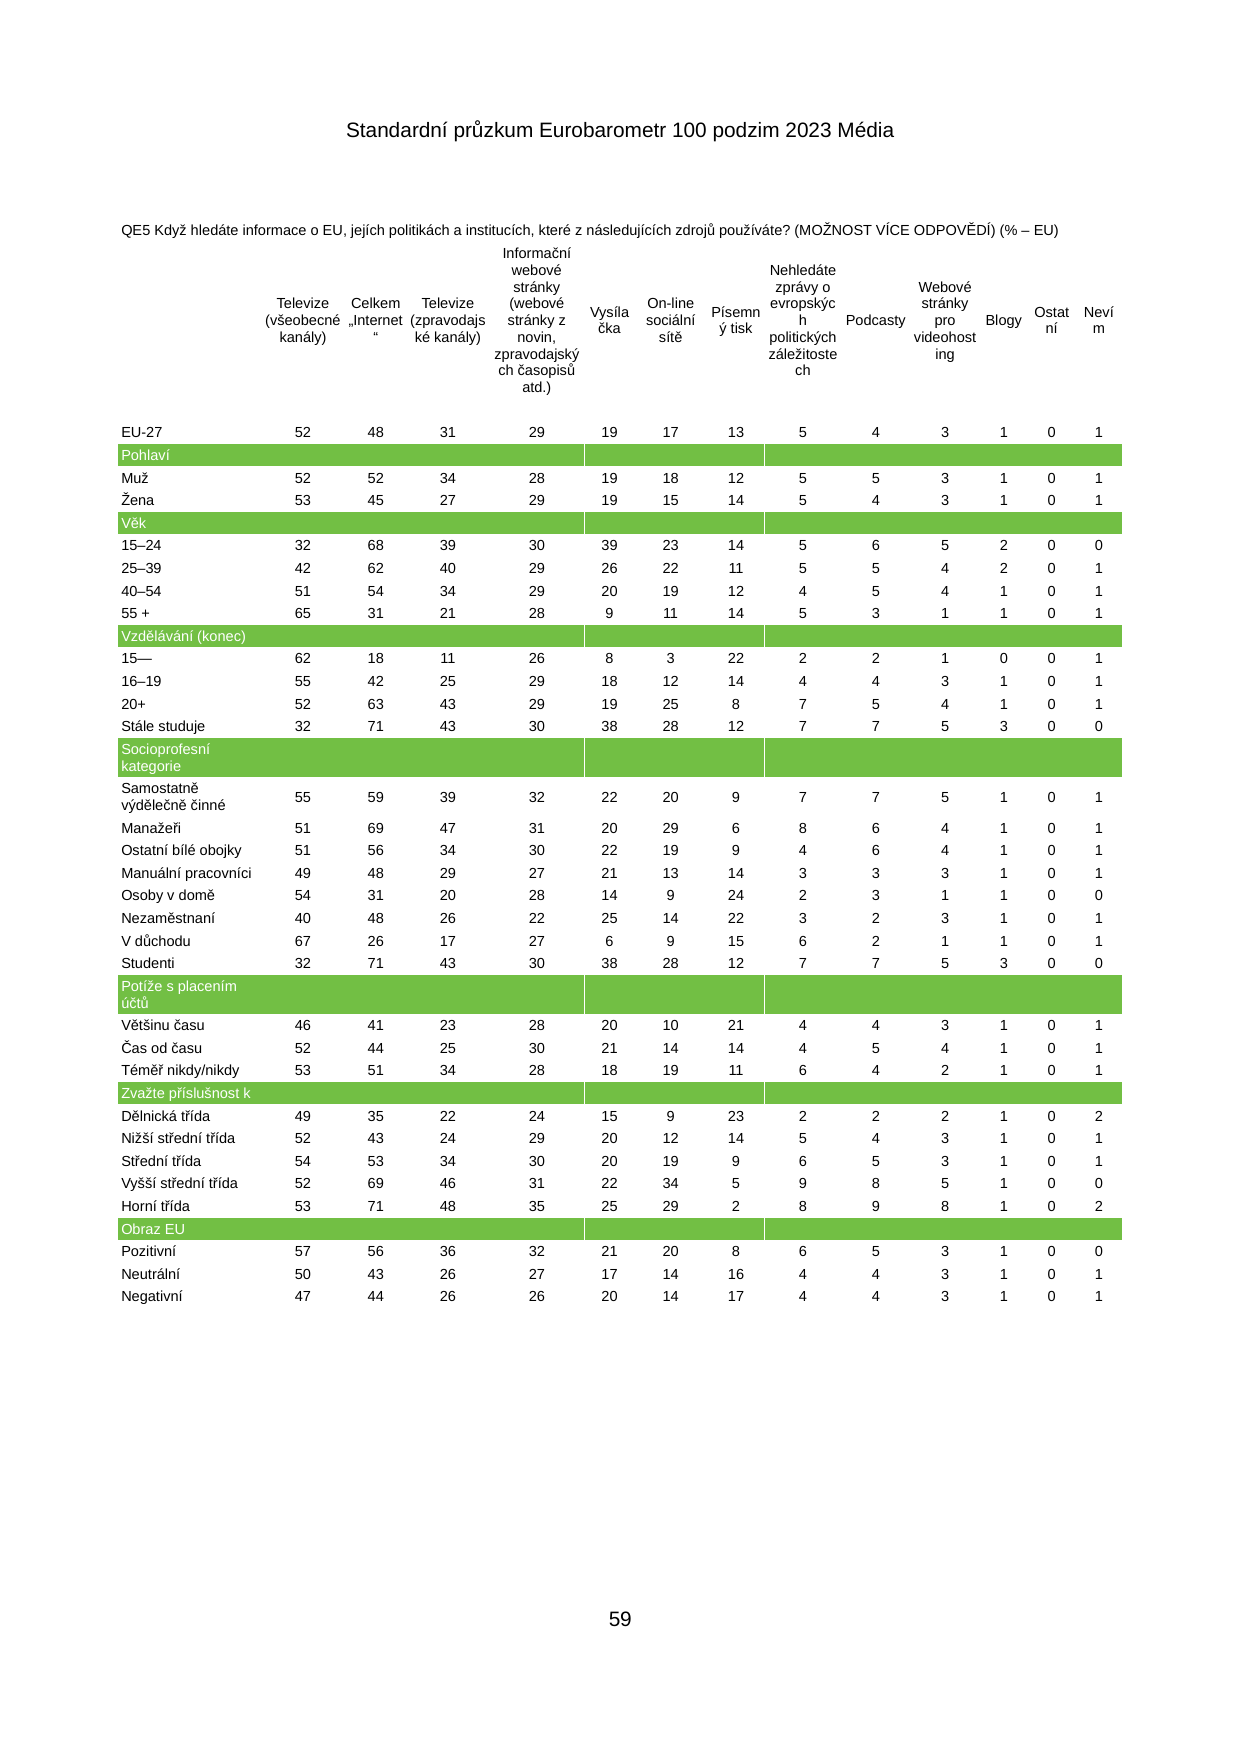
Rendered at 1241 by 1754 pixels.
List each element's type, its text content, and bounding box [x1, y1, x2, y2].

table_cell 0 [1028, 952, 1075, 974]
table_cell 30 [489, 839, 584, 862]
table_cell 29 [634, 816, 707, 839]
table_cell 23 [407, 1014, 489, 1037]
table_cell 21 [407, 602, 489, 624]
table_cell 0 [1028, 1195, 1075, 1217]
table_cell 32 [261, 952, 344, 974]
table_cell 29 [407, 862, 489, 884]
table_cell 0 [1028, 579, 1075, 602]
table_cell 48 [344, 907, 407, 929]
table_cell [1075, 625, 1122, 647]
table_cell 27 [407, 489, 489, 512]
table_cell 0 [1028, 489, 1075, 512]
table_cell 5 [911, 952, 979, 974]
table_cell 56 [344, 1240, 407, 1263]
table_cell 3 [911, 670, 979, 692]
table_cell 28 [489, 1059, 584, 1082]
table_cell [1075, 399, 1122, 421]
table_cell [489, 1218, 584, 1240]
table_cell 24 [707, 884, 764, 907]
table_cell 0 [1028, 670, 1075, 692]
table_cell 1 [1075, 1285, 1122, 1308]
table_cell 52 [261, 1127, 344, 1149]
table_cell Téměř nikdy/nikdy [118, 1059, 261, 1082]
table_cell 7 [765, 715, 841, 738]
table_cell On-line sociální sítě [634, 242, 707, 398]
table_cell 6 [765, 1240, 841, 1263]
table_cell 44 [344, 1285, 407, 1308]
table_cell 2 [765, 884, 841, 907]
table_cell 29 [489, 421, 584, 444]
table_cell 20 [585, 579, 634, 602]
table_cell 0 [1028, 466, 1075, 489]
table_cell [261, 399, 344, 421]
table_cell 8 [765, 1195, 841, 1217]
table_cell 9 [707, 839, 764, 862]
table_cell 1 [979, 1263, 1028, 1285]
table_cell 5 [707, 1172, 764, 1195]
table_cell 11 [707, 1059, 764, 1082]
table_cell [841, 625, 911, 647]
table_cell 31 [344, 884, 407, 907]
table_cell Muž [118, 466, 261, 489]
table_cell 52 [261, 1172, 344, 1195]
table_cell 5 [841, 466, 911, 489]
table_cell Negativní [118, 1285, 261, 1308]
table_cell 20 [585, 1150, 634, 1172]
table_cell 1 [979, 602, 1028, 624]
table_cell 8 [911, 1195, 979, 1217]
table_cell 1 [1075, 839, 1122, 862]
table_cell 34 [407, 1059, 489, 1082]
table_cell 51 [261, 579, 344, 602]
table_cell [707, 444, 764, 466]
table_cell 1 [979, 929, 1028, 952]
table_cell 1 [1075, 1037, 1122, 1059]
table_cell 1 [979, 816, 1028, 839]
table_cell 1 [1075, 693, 1122, 715]
table_cell [344, 1082, 407, 1104]
table_cell [489, 738, 584, 777]
table_cell 1 [911, 602, 979, 624]
table_cell [1028, 975, 1075, 1014]
table_cell 14 [707, 670, 764, 692]
table_cell [634, 1082, 707, 1104]
table_cell 65 [261, 602, 344, 624]
table_cell [344, 512, 407, 534]
table_cell [911, 975, 979, 1014]
table_cell 5 [911, 777, 979, 816]
table_cell 1 [1075, 862, 1122, 884]
table_cell 71 [344, 952, 407, 974]
table_cell 1 [979, 862, 1028, 884]
table_cell Informační webové stránky (webové stránky z novin, zpravodajských časopisů atd.) [489, 242, 584, 398]
table_cell 15— [118, 647, 261, 670]
table_cell Nižší střední třída [118, 1127, 261, 1149]
table_cell [261, 625, 344, 647]
table_cell 6 [585, 929, 634, 952]
table_cell 26 [489, 1285, 584, 1308]
table_cell 0 [1028, 1240, 1075, 1263]
table_cell 1 [1075, 1059, 1122, 1082]
table_cell 36 [407, 1240, 489, 1263]
table_cell [585, 625, 634, 647]
table_cell 15–24 [118, 534, 261, 557]
table_cell [841, 512, 911, 534]
table_cell Čas od času [118, 1037, 261, 1059]
table_cell [261, 1082, 344, 1104]
table_cell Většinu času [118, 1014, 261, 1037]
table_cell 3 [911, 466, 979, 489]
table_cell 1 [979, 466, 1028, 489]
table_cell 25 [407, 670, 489, 692]
table_cell [979, 512, 1028, 534]
table_cell Zvažte příslušnost k [118, 1082, 261, 1104]
table_cell 1 [979, 579, 1028, 602]
table_cell 1 [1075, 777, 1122, 816]
table_cell 9 [634, 929, 707, 952]
table_cell 5 [765, 534, 841, 557]
table_cell 11 [634, 602, 707, 624]
table_cell 1 [979, 907, 1028, 929]
table_cell 46 [261, 1014, 344, 1037]
table_cell [407, 975, 489, 1014]
table_cell 1 [979, 1014, 1028, 1037]
table_cell 0 [1075, 1240, 1122, 1263]
table_cell [489, 444, 584, 466]
table_cell [911, 399, 979, 421]
table_cell 27 [489, 862, 584, 884]
table_cell 49 [261, 1104, 344, 1127]
table_cell Studenti [118, 952, 261, 974]
table_cell 19 [634, 1150, 707, 1172]
table_cell 0 [1028, 693, 1075, 715]
table_cell 5 [841, 1240, 911, 1263]
table_cell 48 [407, 1195, 489, 1217]
table_cell 4 [911, 557, 979, 579]
table_cell 19 [634, 1059, 707, 1082]
table_cell [489, 1082, 584, 1104]
table_cell [1075, 975, 1122, 1014]
table_cell 67 [261, 929, 344, 952]
table_cell [261, 444, 344, 466]
table_cell 34 [407, 839, 489, 862]
table_cell 69 [344, 816, 407, 839]
table_cell 4 [911, 1037, 979, 1059]
table_cell 62 [261, 647, 344, 670]
table_cell [1075, 1218, 1122, 1240]
table_cell [841, 1218, 911, 1240]
table_cell Neutrální [118, 1263, 261, 1285]
table_cell 4 [911, 693, 979, 715]
table_cell 9 [585, 602, 634, 624]
table_cell 1 [911, 929, 979, 952]
table_cell 47 [261, 1285, 344, 1308]
table_cell Vzdělávání (konec) [118, 625, 261, 647]
table_cell 1 [979, 421, 1028, 444]
table_cell 30 [489, 534, 584, 557]
table_cell 52 [261, 1037, 344, 1059]
table_cell 20 [634, 1240, 707, 1263]
table_cell Osoby v domě [118, 884, 261, 907]
table_cell 2 [979, 557, 1028, 579]
table_cell 4 [765, 670, 841, 692]
table_cell 51 [261, 839, 344, 862]
table_cell 9 [841, 1195, 911, 1217]
table_cell 34 [634, 1172, 707, 1195]
table_cell 3 [911, 1240, 979, 1263]
table_cell 14 [707, 534, 764, 557]
table_cell [489, 512, 584, 534]
table_cell 26 [407, 1285, 489, 1308]
table_cell 32 [489, 777, 584, 816]
table_cell 19 [585, 693, 634, 715]
table_cell 3 [911, 1127, 979, 1149]
table_cell 7 [841, 715, 911, 738]
table_cell 14 [634, 1285, 707, 1308]
table_cell 4 [841, 1285, 911, 1308]
table_cell 19 [585, 489, 634, 512]
table_cell 1 [979, 489, 1028, 512]
table_cell 25 [585, 1195, 634, 1217]
table_cell 19 [634, 579, 707, 602]
table_cell 14 [585, 884, 634, 907]
table_cell 48 [344, 862, 407, 884]
table_cell [911, 738, 979, 777]
table_cell 21 [585, 1037, 634, 1059]
table_cell 48 [344, 421, 407, 444]
table_cell 5 [765, 489, 841, 512]
table_cell 38 [585, 715, 634, 738]
table_cell [707, 1218, 764, 1240]
table_cell 5 [841, 693, 911, 715]
table_cell 9 [634, 884, 707, 907]
table_cell 1 [1075, 421, 1122, 444]
table_cell [634, 512, 707, 534]
table_cell [489, 975, 584, 1014]
table_cell 1 [979, 1059, 1028, 1082]
table_cell 1 [979, 884, 1028, 907]
table_cell 29 [489, 489, 584, 512]
table_cell 52 [344, 466, 407, 489]
table_cell [1075, 1082, 1122, 1104]
table_cell 5 [911, 534, 979, 557]
table_cell 3 [911, 1263, 979, 1285]
table_cell 22 [585, 1172, 634, 1195]
table_cell 19 [585, 466, 634, 489]
table_cell [841, 975, 911, 1014]
table_cell Nevím [1075, 242, 1122, 398]
table_cell 52 [261, 421, 344, 444]
table_cell 41 [344, 1014, 407, 1037]
table_cell [585, 399, 634, 421]
table_cell 46 [407, 1172, 489, 1195]
table_cell 1 [979, 1285, 1028, 1308]
table_cell 0 [1028, 1014, 1075, 1037]
table_cell 20+ [118, 693, 261, 715]
table_cell 20 [585, 1014, 634, 1037]
table_cell [585, 975, 634, 1014]
table_cell 19 [634, 839, 707, 862]
table_cell 0 [1028, 907, 1075, 929]
table_cell 44 [344, 1037, 407, 1059]
table_cell 17 [407, 929, 489, 952]
table_cell [841, 738, 911, 777]
table_cell 0 [1028, 557, 1075, 579]
table_cell [489, 399, 584, 421]
table_cell 14 [634, 1037, 707, 1059]
table_cell Písemný tisk [707, 242, 764, 398]
table_cell 26 [344, 929, 407, 952]
table_cell [634, 625, 707, 647]
table_cell 3 [765, 862, 841, 884]
table_cell 4 [841, 1127, 911, 1149]
table_cell 22 [707, 907, 764, 929]
table_cell 9 [707, 777, 764, 816]
table_cell 51 [344, 1059, 407, 1082]
table_cell [1028, 399, 1075, 421]
table_cell 14 [634, 907, 707, 929]
table_cell 43 [344, 1127, 407, 1149]
table_cell 5 [765, 602, 841, 624]
table_cell 12 [707, 715, 764, 738]
table_cell 21 [707, 1014, 764, 1037]
table_cell 5 [765, 557, 841, 579]
table_cell Horní třída [118, 1195, 261, 1217]
table_cell 22 [634, 557, 707, 579]
table_cell 1 [979, 693, 1028, 715]
table_cell [585, 512, 634, 534]
table_cell Podcasty [841, 242, 911, 398]
table_cell 1 [1075, 929, 1122, 952]
table_cell [634, 738, 707, 777]
table_cell 17 [585, 1263, 634, 1285]
table_cell 25 [634, 693, 707, 715]
table_cell 25–39 [118, 557, 261, 579]
table_cell [765, 738, 841, 777]
table_cell 4 [841, 670, 911, 692]
table_cell 31 [344, 602, 407, 624]
table_cell [707, 399, 764, 421]
table_cell Ostatní bílé obojky [118, 839, 261, 862]
table_cell 8 [841, 1172, 911, 1195]
table_cell 0 [1028, 421, 1075, 444]
table_cell 43 [344, 1263, 407, 1285]
table_cell Žena [118, 489, 261, 512]
table_cell 6 [841, 816, 911, 839]
table_cell Ostatní [1028, 242, 1075, 398]
table_cell 55 [261, 777, 344, 816]
table_header [1075, 219, 1122, 242]
table_cell 3 [634, 647, 707, 670]
table_cell [765, 444, 841, 466]
table_cell 3 [911, 862, 979, 884]
table_cell 63 [344, 693, 407, 715]
table_cell 22 [585, 777, 634, 816]
table_cell 7 [841, 952, 911, 974]
table_cell 20 [634, 777, 707, 816]
table_cell 4 [841, 421, 911, 444]
table_cell 22 [489, 907, 584, 929]
table_cell Televize (zpravodajské kanály) [407, 242, 489, 398]
table_cell 0 [1028, 816, 1075, 839]
table_cell [344, 975, 407, 1014]
table_cell 3 [911, 1150, 979, 1172]
table_cell [979, 975, 1028, 1014]
table_cell 0 [1028, 1104, 1075, 1127]
table_cell Vysílačka [585, 242, 634, 398]
table_cell 14 [707, 489, 764, 512]
table_cell 4 [765, 1037, 841, 1059]
table_cell 2 [1075, 1104, 1122, 1127]
table_cell [585, 738, 634, 777]
table_cell 5 [841, 557, 911, 579]
table_cell 35 [489, 1195, 584, 1217]
table_cell 1 [979, 1127, 1028, 1149]
table_cell 3 [911, 421, 979, 444]
table_cell 1 [1075, 489, 1122, 512]
table_cell [585, 1218, 634, 1240]
table_cell 14 [634, 1263, 707, 1285]
table_cell Střední třída [118, 1150, 261, 1172]
table_cell 19 [585, 421, 634, 444]
table_cell 5 [765, 1127, 841, 1149]
table_cell [261, 975, 344, 1014]
table_cell 4 [765, 1014, 841, 1037]
table_cell 4 [911, 839, 979, 862]
table_cell 3 [979, 952, 1028, 974]
table_cell 1 [1075, 1014, 1122, 1037]
table_cell Manažeři [118, 816, 261, 839]
table_cell Socioprofesní kategorie [118, 738, 261, 777]
table_cell 1 [1075, 647, 1122, 670]
table_cell 6 [765, 929, 841, 952]
table_cell 26 [585, 557, 634, 579]
table_cell 0 [1028, 1150, 1075, 1172]
table_cell 4 [841, 1014, 911, 1037]
table_cell 43 [407, 715, 489, 738]
table_cell 31 [489, 816, 584, 839]
table_cell 20 [407, 884, 489, 907]
table_cell 21 [585, 1240, 634, 1263]
table_cell 71 [344, 1195, 407, 1217]
table_cell 53 [261, 489, 344, 512]
table_cell 12 [634, 670, 707, 692]
table_cell [344, 444, 407, 466]
table_cell 22 [585, 839, 634, 862]
table_cell [911, 1082, 979, 1104]
table_cell 7 [765, 693, 841, 715]
table_cell 29 [634, 1195, 707, 1217]
table_cell 0 [1075, 715, 1122, 738]
table_cell 4 [841, 1059, 911, 1082]
table_cell 50 [261, 1263, 344, 1285]
table_cell 38 [585, 952, 634, 974]
table_cell Stále studuje [118, 715, 261, 738]
table_cell 18 [634, 466, 707, 489]
table_cell 28 [634, 715, 707, 738]
table_cell 30 [489, 715, 584, 738]
table_cell 0 [1075, 534, 1122, 557]
table_cell 23 [707, 1104, 764, 1127]
table_cell 45 [344, 489, 407, 512]
table_cell [979, 625, 1028, 647]
table_cell 1 [979, 1195, 1028, 1217]
table_cell 12 [707, 466, 764, 489]
table_cell 1 [1075, 602, 1122, 624]
table_cell [1028, 1082, 1075, 1104]
table_cell [911, 512, 979, 534]
table_cell 34 [407, 1150, 489, 1172]
table_cell 8 [585, 647, 634, 670]
table_cell 8 [707, 1240, 764, 1263]
table_cell 0 [979, 647, 1028, 670]
table_cell Obraz EU [118, 1218, 261, 1240]
table_cell 20 [585, 816, 634, 839]
table_cell 28 [489, 1014, 584, 1037]
table_cell [841, 1082, 911, 1104]
table_cell 1 [979, 1104, 1028, 1127]
table_cell [841, 444, 911, 466]
table_cell [407, 625, 489, 647]
table_cell 4 [765, 579, 841, 602]
table_cell 2 [765, 1104, 841, 1127]
table_cell 0 [1028, 602, 1075, 624]
table_cell [911, 444, 979, 466]
table_cell 18 [585, 1059, 634, 1082]
table_cell [261, 512, 344, 534]
table_cell [1028, 1218, 1075, 1240]
table_cell 1 [979, 1150, 1028, 1172]
table_cell 11 [707, 557, 764, 579]
table_cell [707, 738, 764, 777]
table_cell [765, 1082, 841, 1104]
table_cell 69 [344, 1172, 407, 1195]
table_cell [707, 512, 764, 534]
table_cell 55 + [118, 602, 261, 624]
table_cell 1 [911, 647, 979, 670]
table_cell [407, 512, 489, 534]
table_cell [634, 399, 707, 421]
table_cell 30 [489, 952, 584, 974]
table_cell 15 [634, 489, 707, 512]
table_cell 31 [489, 1172, 584, 1195]
table_cell 5 [841, 1037, 911, 1059]
table_cell [344, 738, 407, 777]
table_cell 1 [979, 1172, 1028, 1195]
table_cell 29 [489, 557, 584, 579]
table_cell Nezaměstnaní [118, 907, 261, 929]
table_cell 15 [707, 929, 764, 952]
table_cell 17 [707, 1285, 764, 1308]
table_cell 8 [707, 693, 764, 715]
table_cell 0 [1028, 1059, 1075, 1082]
table_cell 40–54 [118, 579, 261, 602]
table_cell [407, 738, 489, 777]
table_cell 16–19 [118, 670, 261, 692]
table_cell [118, 242, 261, 398]
table_cell 14 [707, 602, 764, 624]
table_cell 8 [765, 816, 841, 839]
table_cell 2 [911, 1059, 979, 1082]
table_cell 0 [1028, 862, 1075, 884]
table_cell 6 [841, 839, 911, 862]
table_cell 2 [841, 647, 911, 670]
table_cell 28 [489, 884, 584, 907]
table_cell 6 [841, 534, 911, 557]
table_cell 71 [344, 715, 407, 738]
table_cell 11 [407, 647, 489, 670]
table_cell 1 [1075, 1263, 1122, 1285]
table_cell [261, 738, 344, 777]
table_cell 26 [407, 1263, 489, 1285]
table_cell 39 [407, 777, 489, 816]
table_cell 26 [489, 647, 584, 670]
table_cell [118, 399, 261, 421]
table_cell Televize (všeobecné kanály) [261, 242, 344, 398]
table_cell 13 [707, 421, 764, 444]
table_cell 30 [489, 1150, 584, 1172]
table_cell [634, 444, 707, 466]
table_header QE5 Když hledáte informace o EU, jejích politikách a institucích, které z následujících zdrojů používáte? (MOŽNOST VÍCE ODPOVĚDÍ) (% – EU) [118, 219, 1075, 242]
table_cell 12 [707, 579, 764, 602]
table_cell 24 [489, 1104, 584, 1127]
table_cell EU-27 [118, 421, 261, 444]
table_cell 12 [707, 952, 764, 974]
table_cell 10 [634, 1014, 707, 1037]
table_cell 1 [979, 777, 1028, 816]
table_cell 4 [911, 579, 979, 602]
table_cell 2 [765, 647, 841, 670]
table_cell 2 [707, 1195, 764, 1217]
table_cell [1075, 444, 1122, 466]
table_cell 20 [585, 1285, 634, 1308]
table_cell 4 [841, 1263, 911, 1285]
table_cell 51 [261, 816, 344, 839]
table_cell 22 [407, 1104, 489, 1127]
table_cell 29 [489, 693, 584, 715]
table_cell 9 [707, 1150, 764, 1172]
table_cell Blogy [979, 242, 1028, 398]
table_cell [911, 1218, 979, 1240]
table_cell 15 [585, 1104, 634, 1127]
table_cell 54 [261, 884, 344, 907]
table_cell 52 [261, 693, 344, 715]
table_cell 0 [1028, 715, 1075, 738]
table_cell 4 [841, 489, 911, 512]
table_cell 52 [261, 466, 344, 489]
table_cell 53 [344, 1150, 407, 1172]
table_cell 14 [707, 862, 764, 884]
table_cell 5 [841, 1150, 911, 1172]
table_cell Vyšší střední třída [118, 1172, 261, 1195]
table_cell Pozitivní [118, 1240, 261, 1263]
table_cell 40 [407, 557, 489, 579]
table_cell 5 [841, 579, 911, 602]
table_cell 0 [1028, 929, 1075, 952]
table_cell 1 [1075, 816, 1122, 839]
table_cell 4 [765, 1263, 841, 1285]
table_cell 1 [1075, 466, 1122, 489]
table_cell 2 [979, 534, 1028, 557]
table_cell 4 [911, 816, 979, 839]
table_cell 5 [765, 466, 841, 489]
table_cell 0 [1028, 1037, 1075, 1059]
table_cell 0 [1028, 1127, 1075, 1149]
table_cell 2 [841, 1104, 911, 1127]
table_cell 3 [911, 907, 979, 929]
table_cell [344, 625, 407, 647]
table_cell 56 [344, 839, 407, 862]
table_cell 25 [585, 907, 634, 929]
table_cell 2 [911, 1104, 979, 1127]
table_cell 39 [407, 534, 489, 557]
table_cell 53 [261, 1195, 344, 1217]
table_cell 0 [1075, 1172, 1122, 1195]
table_cell 1 [1075, 579, 1122, 602]
table_cell [407, 444, 489, 466]
table_cell [765, 1218, 841, 1240]
table_cell 0 [1075, 884, 1122, 907]
table_cell [765, 975, 841, 1014]
table_cell 0 [1028, 777, 1075, 816]
table_cell 3 [911, 1285, 979, 1308]
table_cell 27 [489, 1263, 584, 1285]
table_cell 20 [585, 1127, 634, 1149]
table_cell 3 [911, 1014, 979, 1037]
table_cell 2 [841, 907, 911, 929]
table_cell Věk [118, 512, 261, 534]
table_cell [1028, 625, 1075, 647]
table_cell [1028, 738, 1075, 777]
table_cell 31 [407, 421, 489, 444]
table_cell 7 [765, 777, 841, 816]
table_cell 6 [765, 1059, 841, 1082]
table_cell [1028, 444, 1075, 466]
table_cell Samostatně výdělečně činné [118, 777, 261, 816]
table_cell 0 [1028, 647, 1075, 670]
table_cell 39 [585, 534, 634, 557]
table_cell 29 [489, 579, 584, 602]
table_cell 13 [634, 862, 707, 884]
table_cell [707, 625, 764, 647]
table_cell [1075, 512, 1122, 534]
table_cell 28 [489, 466, 584, 489]
table_cell 3 [841, 602, 911, 624]
table_cell Celkem „Internet“ [344, 242, 407, 398]
table_cell [1075, 738, 1122, 777]
table_cell 5 [911, 715, 979, 738]
table_cell 54 [261, 1150, 344, 1172]
table_cell 16 [707, 1263, 764, 1285]
table_cell 1 [979, 1240, 1028, 1263]
table_cell 32 [261, 715, 344, 738]
table_cell Manuální pracovníci [118, 862, 261, 884]
table_cell 5 [765, 421, 841, 444]
table_cell 43 [407, 693, 489, 715]
table_cell 40 [261, 907, 344, 929]
table_cell [634, 1218, 707, 1240]
table_cell [707, 975, 764, 1014]
table_cell [407, 1218, 489, 1240]
table_cell 14 [707, 1127, 764, 1149]
table_cell 24 [407, 1127, 489, 1149]
table_cell 12 [634, 1127, 707, 1149]
table_cell V důchodu [118, 929, 261, 952]
table_cell 4 [765, 839, 841, 862]
table_cell 42 [344, 670, 407, 692]
table_cell 0 [1028, 1263, 1075, 1285]
table_cell 6 [707, 816, 764, 839]
table_cell 3 [979, 715, 1028, 738]
table_cell [765, 399, 841, 421]
table_cell 22 [707, 647, 764, 670]
table_cell Webové stránky pro videohosting [911, 242, 979, 398]
table_cell 0 [1075, 952, 1122, 974]
table_cell Potíže s placením účtů [118, 975, 261, 1014]
table_cell 23 [634, 534, 707, 557]
table_cell 59 [344, 777, 407, 816]
table_cell [585, 444, 634, 466]
table_cell 1 [1075, 1150, 1122, 1172]
table_cell [585, 1082, 634, 1104]
table_cell 14 [707, 1037, 764, 1059]
table_cell 7 [841, 777, 911, 816]
table_cell 42 [261, 557, 344, 579]
table_cell 43 [407, 952, 489, 974]
table_cell 28 [489, 602, 584, 624]
table_cell 25 [407, 1037, 489, 1059]
table_cell 49 [261, 862, 344, 884]
table_cell [407, 1082, 489, 1104]
table_cell 2 [1075, 1195, 1122, 1217]
table_cell [841, 399, 911, 421]
table_cell 68 [344, 534, 407, 557]
table_cell [634, 975, 707, 1014]
table_cell 7 [765, 952, 841, 974]
table_cell 17 [634, 421, 707, 444]
table_cell 34 [407, 466, 489, 489]
table_cell [344, 399, 407, 421]
table_cell 0 [1028, 884, 1075, 907]
table_cell 18 [585, 670, 634, 692]
table_cell 0 [1028, 1172, 1075, 1195]
table_cell Pohlaví [118, 444, 261, 466]
table_cell [707, 1082, 764, 1104]
table_cell 4 [765, 1285, 841, 1308]
table_cell 9 [634, 1104, 707, 1127]
table_cell 47 [407, 816, 489, 839]
table_cell 29 [489, 670, 584, 692]
table_cell 1 [1075, 557, 1122, 579]
table_cell 32 [261, 534, 344, 557]
table_cell 34 [407, 579, 489, 602]
table_cell 1 [1075, 670, 1122, 692]
table_cell 1 [979, 839, 1028, 862]
table_cell 3 [911, 489, 979, 512]
table_cell [407, 399, 489, 421]
table_cell [911, 625, 979, 647]
table_cell 26 [407, 907, 489, 929]
table_cell [979, 1082, 1028, 1104]
table_cell 1 [979, 1037, 1028, 1059]
table_cell 1 [979, 670, 1028, 692]
table_cell [1028, 512, 1075, 534]
table_cell 55 [261, 670, 344, 692]
table_cell 28 [634, 952, 707, 974]
table_cell 62 [344, 557, 407, 579]
table_cell 1 [1075, 907, 1122, 929]
table_cell 3 [765, 907, 841, 929]
table_cell 54 [344, 579, 407, 602]
table_cell 18 [344, 647, 407, 670]
table_cell 9 [765, 1172, 841, 1195]
table_cell 35 [344, 1104, 407, 1127]
table_cell [979, 444, 1028, 466]
table_cell 21 [585, 862, 634, 884]
table_cell 32 [489, 1240, 584, 1263]
table_cell [979, 738, 1028, 777]
table_cell 1 [911, 884, 979, 907]
table_cell 5 [911, 1172, 979, 1195]
table_cell [344, 1218, 407, 1240]
table_cell 29 [489, 1127, 584, 1149]
table_cell [765, 512, 841, 534]
table_cell [979, 1218, 1028, 1240]
table_cell 57 [261, 1240, 344, 1263]
table_cell 27 [489, 929, 584, 952]
table_cell 3 [841, 884, 911, 907]
table_cell 0 [1028, 839, 1075, 862]
table_cell 0 [1028, 534, 1075, 557]
table_cell [489, 625, 584, 647]
table_cell [979, 399, 1028, 421]
table_cell 30 [489, 1037, 584, 1059]
table_cell Nehledáte zprávy o evropských politických záležitostech [765, 242, 841, 398]
table_cell 0 [1028, 1285, 1075, 1308]
table_cell Dělnická třída [118, 1104, 261, 1127]
table_cell 3 [841, 862, 911, 884]
table_cell 2 [841, 929, 911, 952]
table_cell [765, 625, 841, 647]
table_cell 6 [765, 1150, 841, 1172]
table_cell 1 [1075, 1127, 1122, 1149]
table_cell 53 [261, 1059, 344, 1082]
table_cell [261, 1218, 344, 1240]
